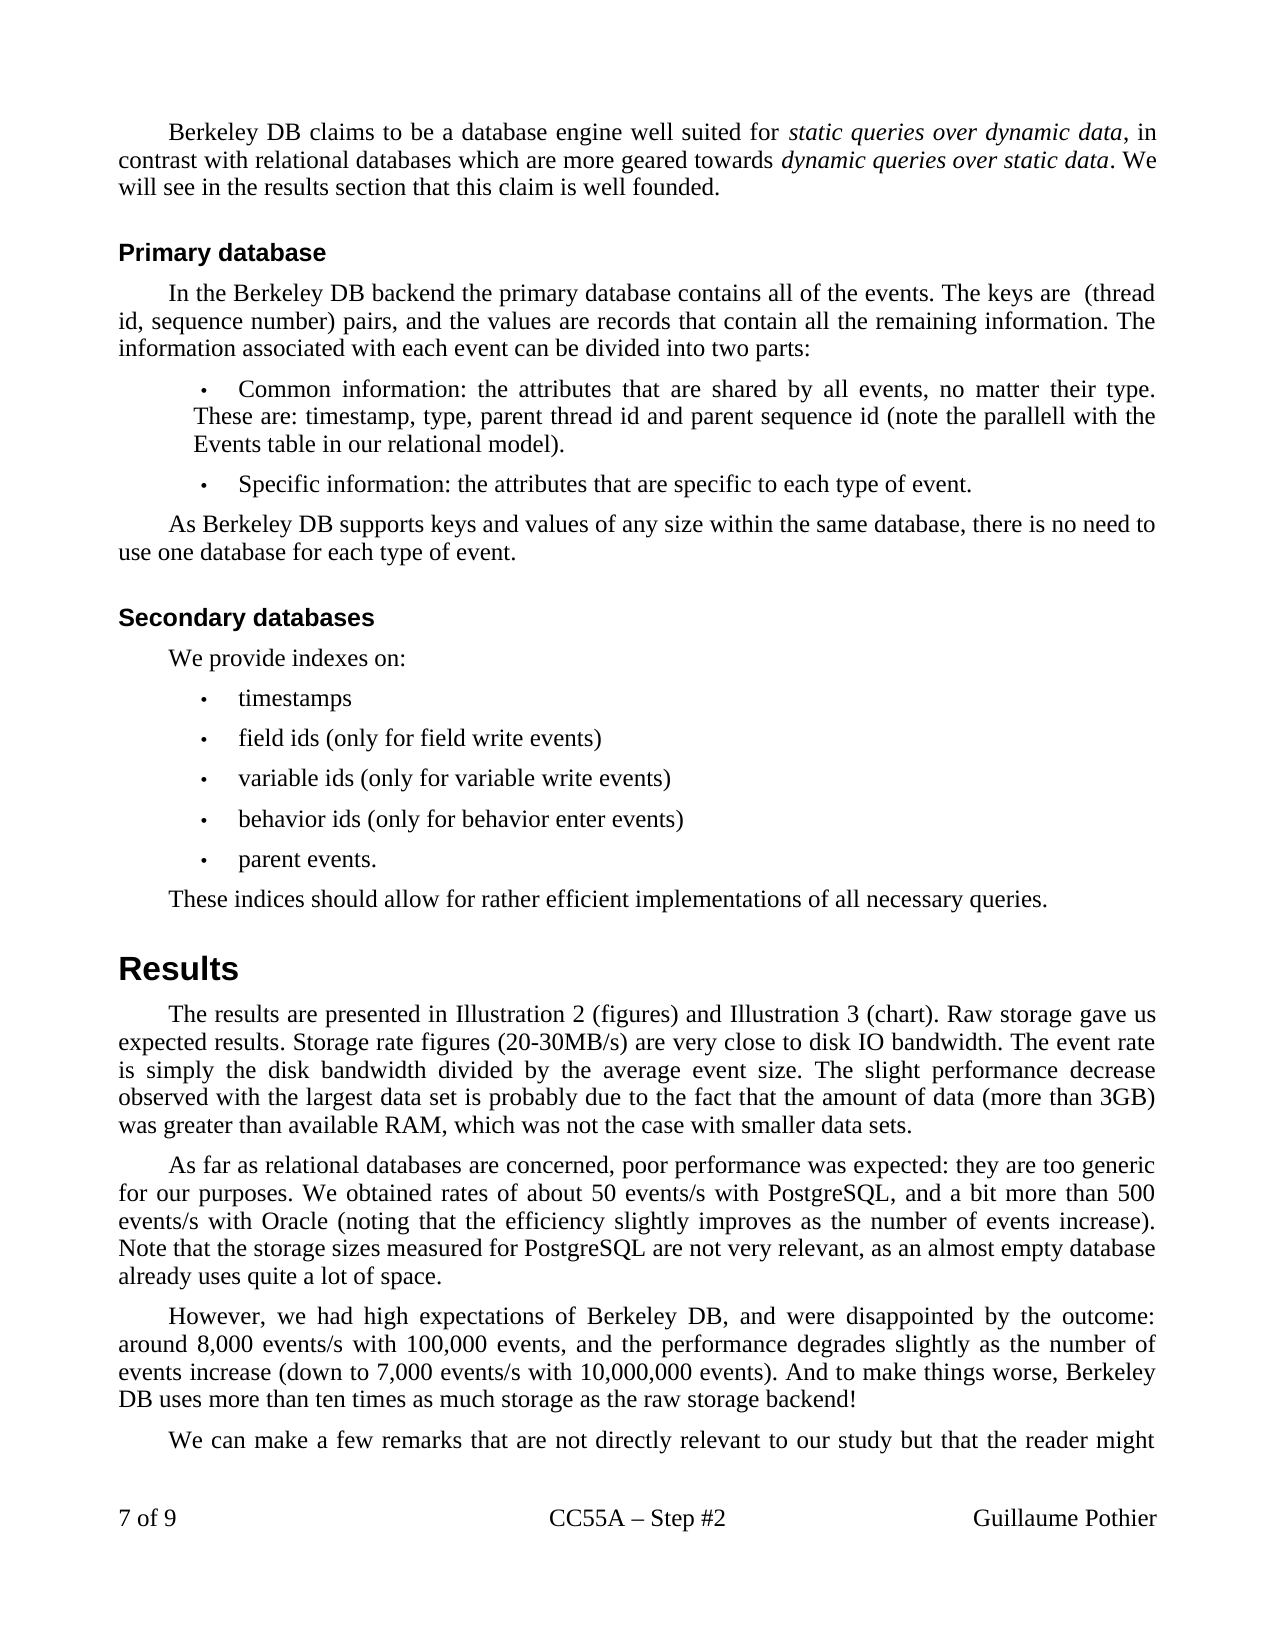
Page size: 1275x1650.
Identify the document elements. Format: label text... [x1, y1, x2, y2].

text As Berkeley DB supports keys and values of any size within the same database, there is no need to use one database for each type of event. [118, 511, 1157, 566]
text However, we had high expectations of Berkeley DB, and were disappointed by the outcome: around 8,000 events/s with 100,000 events, and the performance degrades slightly as the number of events increase (down to 7,000 events/s with 10,000,000 events). And to make things worse, Berkeley DB uses more than ten times as much storage as the raw storage backend! [118, 1302, 1157, 1413]
list field ids (only for field write events) [156, 724, 1157, 752]
list timestamps [156, 684, 1157, 712]
text As far as relational databases are concerned, poor performance was expected: they are too generic for our purposes. We obtained rates of about 50 events/s with PostgreSQL, and a bit more than 500 events/s with Oracle (noting that the efficiency slightly improves as the number of events increase). Note that the storage sizes measured for PostgreSQL are not very relevant, as an almost empty database already uses quite a lot of space. [118, 1151, 1157, 1290]
list parent events. [156, 845, 1157, 873]
text In the Berkeley DB backend the primary database contains all of the events. The keys are (thread id, sequence number) pairs, and the values are records that contain all the remaining information. The information associated with each event can be divided into two parts: [118, 279, 1157, 362]
subtitle Primary database [118, 239, 1157, 267]
list Specific information: the attributes that are specific to each type of event. [156, 470, 1157, 498]
list behavior ids (only for behavior enter events) [156, 805, 1157, 832]
subtitle Results [118, 950, 1157, 988]
text These indices should allow for rather efficient implementations of all necessary queries. [118, 885, 1157, 913]
text We can make a few remarks that are not directly relevant to our study but that the reader might [118, 1426, 1157, 1453]
text The results are presented in Illustration 2 (figures) and Illustration 3 (chart). Raw storage gave us expected results. Storage rate figures (20-30MB/s) are very close to disk IO bandwidth. The event rate is simply the disk bandwidth divided by the average event size. The slight performance decrease observed with the largest data set is probably due to the fact that the amount of data (more than 3GB) was greater than available RAM, which was not the case with smaller data sets. [118, 1000, 1157, 1139]
list variable ids (only for variable write events) [156, 764, 1157, 792]
subtitle Secondary databases [118, 603, 1157, 631]
text We provide indexes on: [118, 644, 1157, 672]
list Common information: the attributes that are shared by all events, no matter their type. These are: timestamp, type, parent thread id and parent sequence id (note the parallell with the Events table in our relational model). [156, 375, 1157, 458]
text Berkeley DB claims to be a database engine well suited for static queries over dynamic data, in contrast with relational databases which are more geared towards dynamic queries over static data. We will see in the results section that this claim is well founded. [118, 118, 1157, 201]
